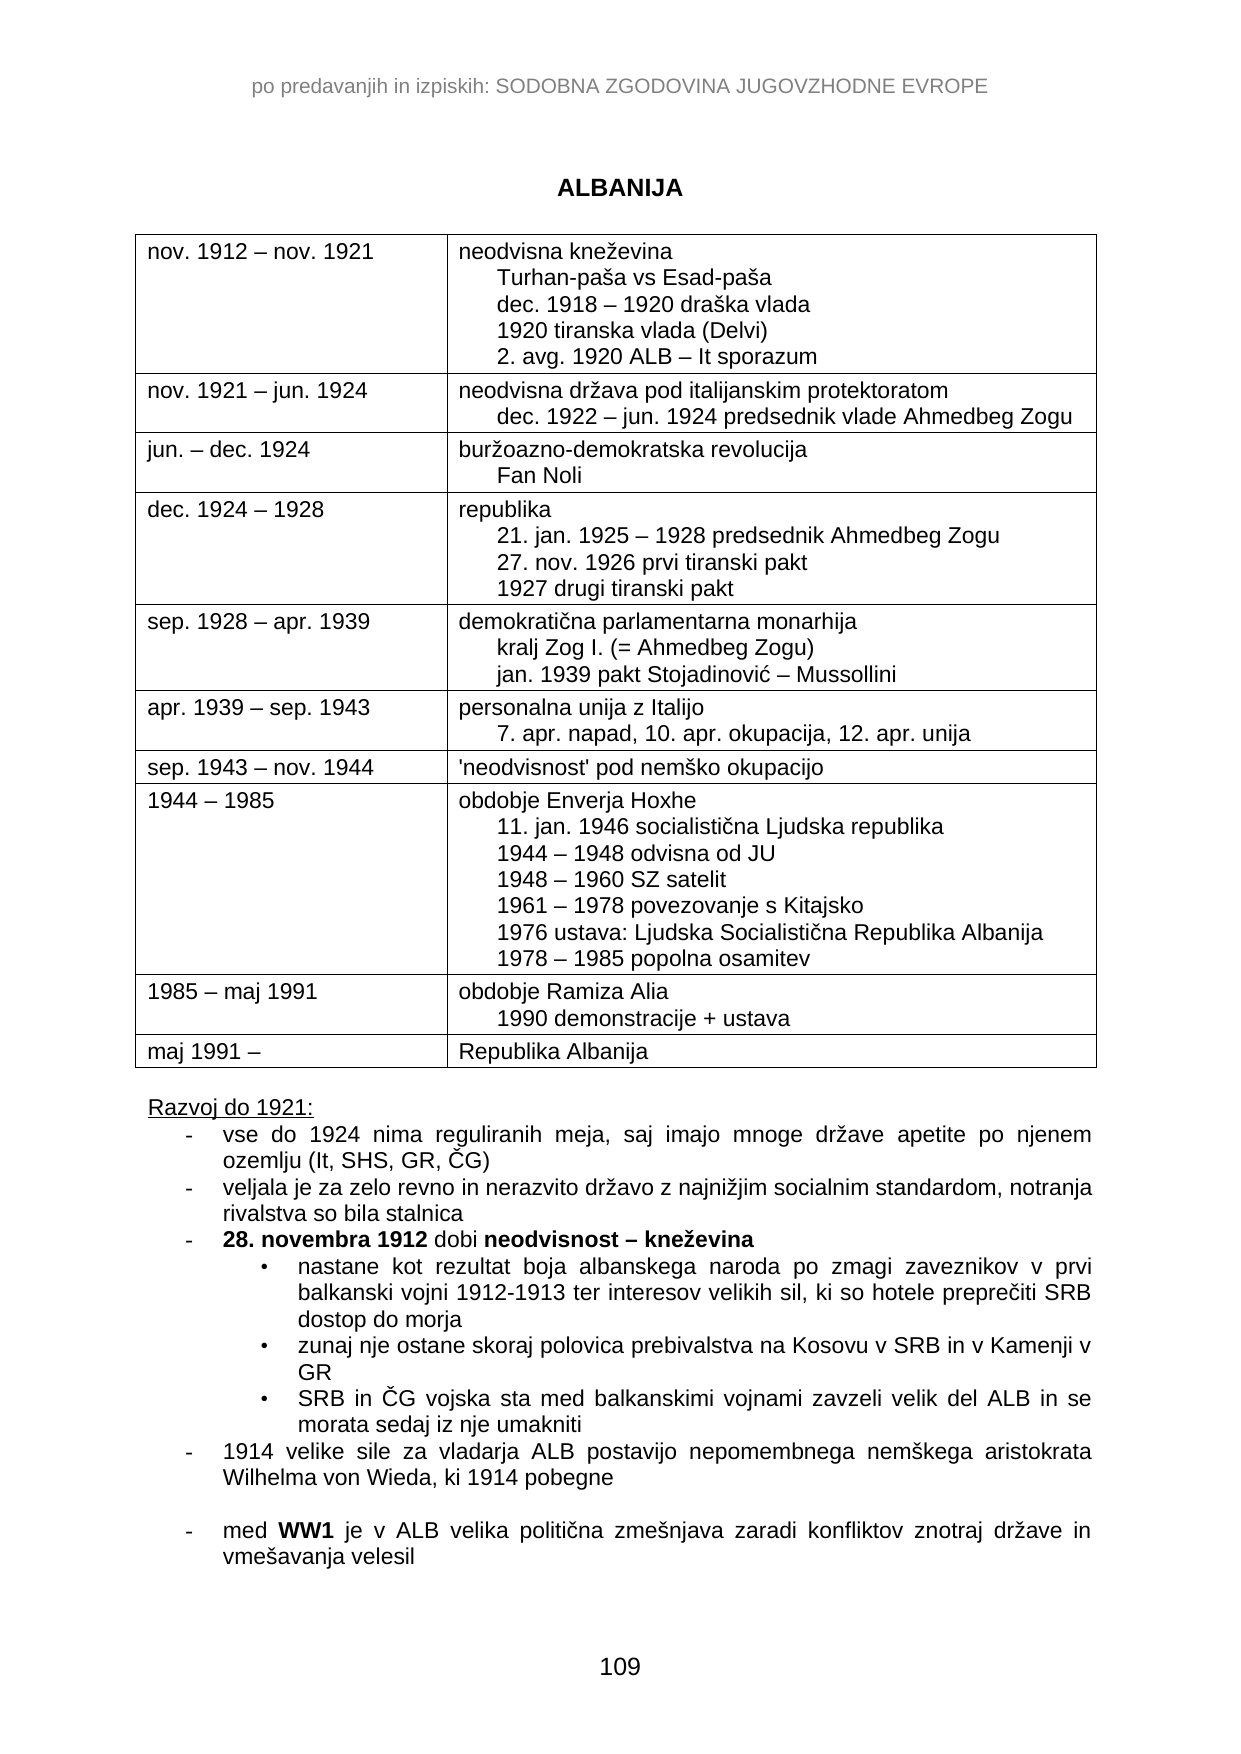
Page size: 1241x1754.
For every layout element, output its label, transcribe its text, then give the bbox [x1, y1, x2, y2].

table_cell 1985 – maj 1991 [136, 975, 447, 1034]
table_cell obdobje Ramiza Alia 1990 demonstracije + ustava [448, 975, 1096, 1034]
text Razvoj do 1921: [148, 1094, 1093, 1121]
list veljala je za zelo revno in nerazvito državo z najnižjim socialnim standardom, notranja rivalstva so bila stalnica [185, 1173, 1093, 1226]
table_cell 1944 – 1985 [136, 784, 447, 974]
table_cell Republika Albanija [448, 1035, 1096, 1067]
table_cell sep. 1943 – nov. 1944 [136, 751, 447, 783]
table_cell maj 1991 – [136, 1035, 447, 1067]
table_cell dec. 1924 – 1928 [136, 493, 447, 604]
table_cell personalna unija z Italijo 7. apr. napad, 10. apr. okupacija, 12. apr. unija [448, 691, 1096, 749]
table_cell nov. 1921 – jun. 1924 [136, 374, 447, 432]
list 1914 velike sile za vladarja ALB postavijo nepomembnega nemškega aristokrata Wilhelma von Wieda, ki 1914 pobegne [185, 1438, 1093, 1490]
list SRB in ČG vojska sta med balkanskimi vojnami zavzeli velik del ALB in se morata sedaj iz nje umakniti [260, 1385, 1093, 1438]
list zunaj nje ostane skoraj polovica prebivalstva na Kosovu v SRB in v Kamenji v GR [260, 1332, 1093, 1385]
table_cell demokratična parlamentarna monarhija kralj Zog I. (= Ahmedbeg Zogu) jan. 1939 pakt Stojadinović – Mussollini [448, 605, 1096, 690]
table_cell buržoazno-demokratska revolucija Fan Noli [448, 433, 1096, 492]
list med WW1 je v ALB velika politična zmešnjava zaradi konfliktov znotraj države in vmešavanja velesil [185, 1517, 1093, 1569]
list 28. novembra 1912 dobi neodvisnost – kneževina [185, 1226, 1093, 1253]
table_header nov. 1912 – nov. 1921 [136, 235, 447, 373]
table_cell apr. 1939 – sep. 1943 [136, 691, 447, 749]
table_cell sep. 1928 – apr. 1939 [136, 605, 447, 690]
table_cell neodvisna država pod italijanskim protektoratom dec. 1922 – jun. 1924 predsednik vlade Ahmedbeg Zogu [448, 374, 1096, 432]
table_cell republika 21. jan. 1925 – 1928 predsednik Ahmedbeg Zogu 27. nov. 1926 prvi tiranski pakt 1927 drugi tiranski pakt [448, 493, 1096, 604]
table_header neodvisna kneževina Turhan-paša vs Esad-paša dec. 1918 – 1920 draška vlada 1920 tiranska vlada (Delvi) 2. avg. 1920 ALB – It sporazum [448, 235, 1096, 373]
table_cell jun. – dec. 1924 [136, 433, 447, 492]
list vse do 1924 nima reguliranih meja, saj imajo mnoge države apetite po njenem ozemlju (It, SHS, GR, ČG) [185, 1121, 1093, 1173]
list nastane kot rezultat boja albanskega naroda po zmagi zaveznikov v prvi balkanski vojni 1912-1913 ter interesov velikih sil, ki so hotele preprečiti SRB dostop do morja [260, 1253, 1093, 1332]
subtitle ALBANIJA [148, 173, 1093, 201]
table_cell 'neodvisnost' pod nemško okupacijo [448, 751, 1096, 783]
table_cell obdobje Enverja Hoxhe 11. jan. 1946 socialistična Ljudska republika 1944 – 1948 odvisna od JU 1948 – 1960 SZ satelit 1961 – 1978 povezovanje s Kitajsko 1976 ustava: Ljudska Socialistična Republika Albanija 1978 – 1985 popolna osamitev [448, 784, 1096, 974]
